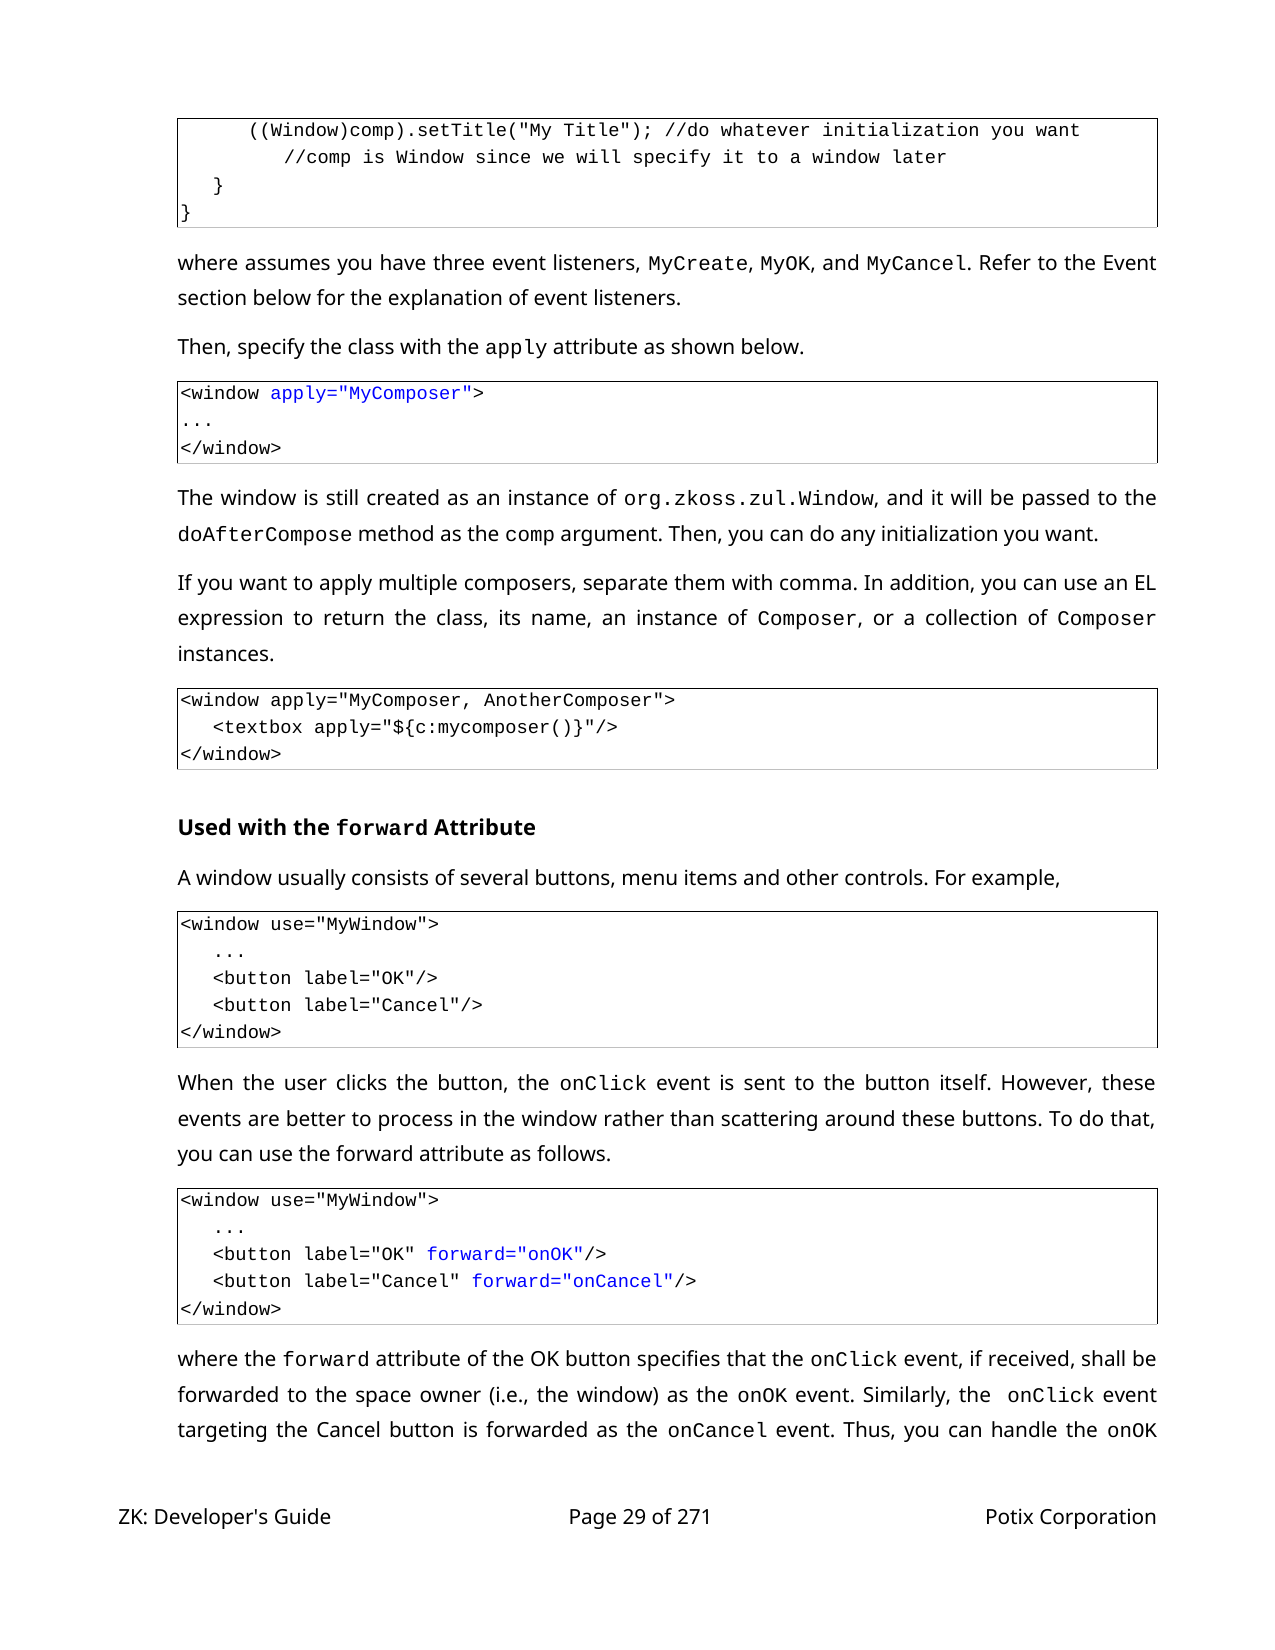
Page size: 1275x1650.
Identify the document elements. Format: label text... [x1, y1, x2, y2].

text The window is still created as an instance of org.zkoss.zul.Window, and it will be passed to the doAfterCompose method as the comp argument. Then, you can do any initialization you want. [177, 483, 1157, 547]
text </window> [178, 742, 1157, 769]
text A window usually consists of several buttons, menu items and other controls. For example, [177, 863, 1157, 891]
text ... [178, 408, 1157, 433]
text </window> [178, 1296, 1157, 1324]
text Then, specify the class with the apply attribute as shown below. [177, 332, 1157, 361]
text <button label="OK"/> [178, 966, 1157, 990]
text <window apply="MyComposer, AnotherComposer"> [178, 689, 1157, 712]
text If you want to apply multiple composers, separate them with comma. In addition, you can use an EL expression to return the class, its name, an instance of Composer, or a collection of Composer instances. [177, 568, 1157, 667]
text </window> [178, 1020, 1157, 1047]
text where the forward attribute of the OK button specifies that the onClick event, if received, shall be forwarded to the space owner (i.e., the window) as the onOK event. Similarly, the onClick event targeting the Cancel button is forwarded as the onCancel event. Thus, you can handle the onOK [177, 1344, 1157, 1444]
text ... [178, 1215, 1157, 1239]
text <window use="MyWindow"> [178, 1189, 1157, 1212]
text <window apply="MyComposer"> [178, 382, 1157, 405]
text <textbox apply="${c:mycomposer()}"/> [178, 715, 1157, 739]
text where assumes you have three event listeners, MyCreate, MyOK, and MyCancel. Refer to the Event section below for the explanation of event listeners. [177, 248, 1157, 311]
text } [178, 172, 1157, 197]
text </window> [178, 436, 1157, 463]
text <button label="Cancel" forward="onCancel"/> [178, 1269, 1157, 1293]
text <window use="MyWindow"> [178, 912, 1157, 936]
text } [178, 200, 1157, 227]
text <button label="OK" forward="onOK"/> [178, 1242, 1157, 1266]
text //comp is Window since we will specify it to a window later [178, 145, 1157, 169]
text ... [178, 939, 1157, 963]
text ((Window)comp).setTitle("My Title"); //do whatever initialization you want [178, 119, 1157, 142]
text <button label="Cancel"/> [178, 993, 1157, 1017]
subtitle Used with the forward Attribute [177, 812, 1157, 842]
text When the user clicks the button, the onClick event is sent to the button itself. However, these events are better to process in the window rather than scattering around these buttons. To do that, you can use the forward attribute as follows. [177, 1068, 1157, 1167]
